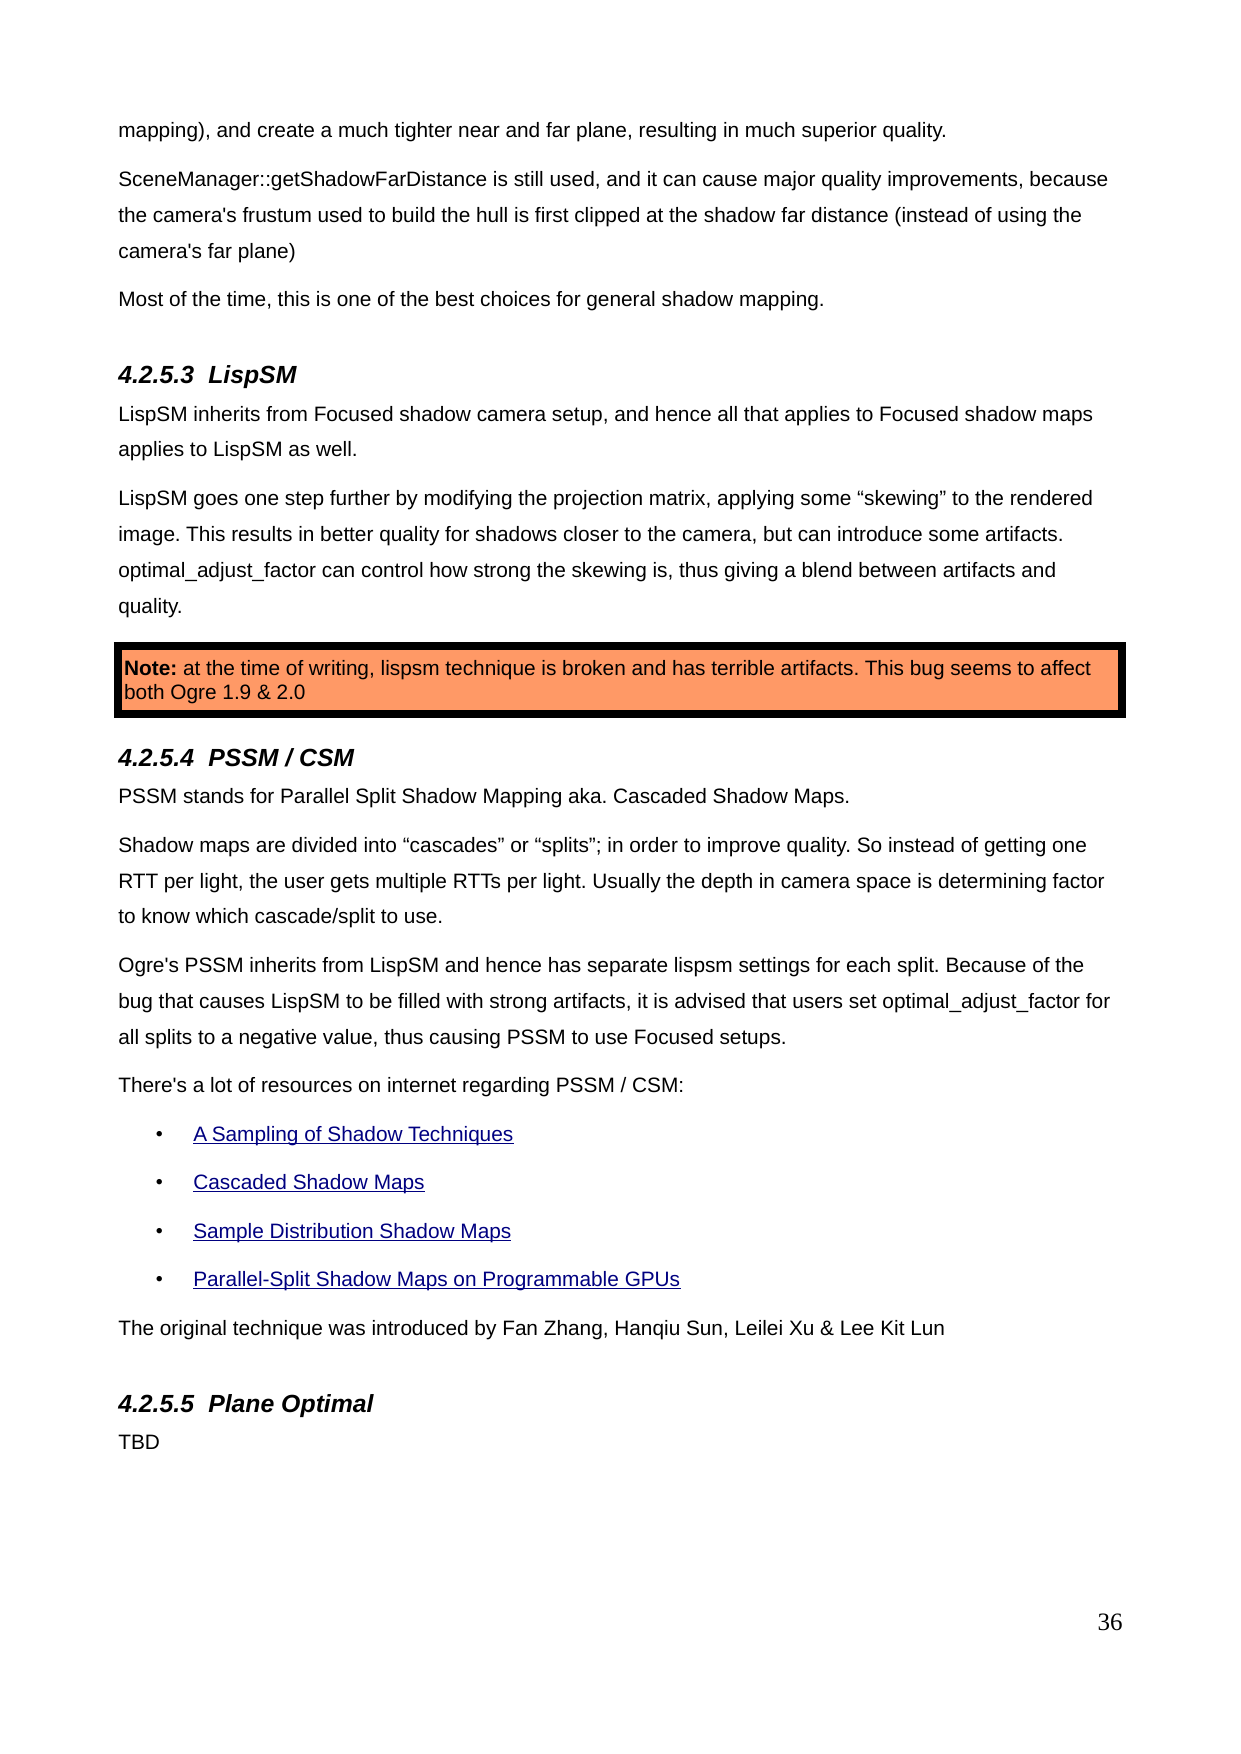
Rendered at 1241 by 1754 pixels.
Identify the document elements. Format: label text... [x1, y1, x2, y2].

text There's a lot of resources on internet regarding PSSM / CSM: [118, 1073, 1122, 1097]
text Ogre's PSSM inherits from LispSM and hence has separate lispsm settings for each split. Because of the bug that causes LispSM to be filled with strong artifacts, it is advised that users set optimal_adjust_factor for all splits to a negative value, thus causing PSSM to use Focused setups. [118, 953, 1122, 1049]
list Cascaded Shadow Maps [156, 1170, 1122, 1194]
text SceneManager::getShadowFarDistance is still used, and it can cause major quality improvements, because the camera's frustum used to build the hull is first clipped at the shadow far distance (instead of using the camera's far plane) [118, 167, 1122, 262]
text LispSM inherits from Focused shadow camera setup, and hence all that applies to Focused shadow maps applies to LispSM as well. [118, 401, 1122, 461]
text mapping), and create a much tighter near and far plane, resulting in much superior quality. [118, 118, 1122, 142]
list Parallel-Split Shadow Maps on Programmable GPUs [156, 1267, 1122, 1291]
subtitle PSSM / CSM [118, 743, 1122, 772]
list A Sampling of Shadow Techniques [156, 1122, 1122, 1146]
text Shadow maps are divided into “cascades” or “splits”; in order to improve quality. So instead of getting one RTT per light, the user gets multiple RTTs per light. Usually the depth in camera space is determining factor to know which cascade/split to use. [118, 832, 1122, 928]
text Most of the time, this is one of the best choices for general shadow mapping. [118, 287, 1122, 311]
text LispSM goes one step further by modifying the projection matrix, applying some “skewing” to the rendered image. This results in better quality for shadows closer to the camera, but can introduce some artifacts. optimal_adjust_factor can control how strong the skewing is, thus giving a blend between artifacts and quality. [118, 486, 1122, 617]
text The original technique was introduced by Fan Zhang, Hanqiu Sun, Leilei Xu & Lee Kit Lun [118, 1316, 1122, 1340]
subtitle Plane Optimal [118, 1389, 1122, 1418]
table_header Note: at the time of writing, lispsm technique is broken and has terrible artifacts. This bug seems to affect both Ogre 1.9 & 2.0 [122, 650, 1118, 710]
subtitle LispSM [118, 360, 1122, 389]
list Sample Distribution Shadow Maps [156, 1219, 1122, 1243]
text PSSM stands for Parallel Split Shadow Mapping aka. Cascaded Shadow Maps. [118, 784, 1122, 808]
text TBD [118, 1430, 1122, 1454]
